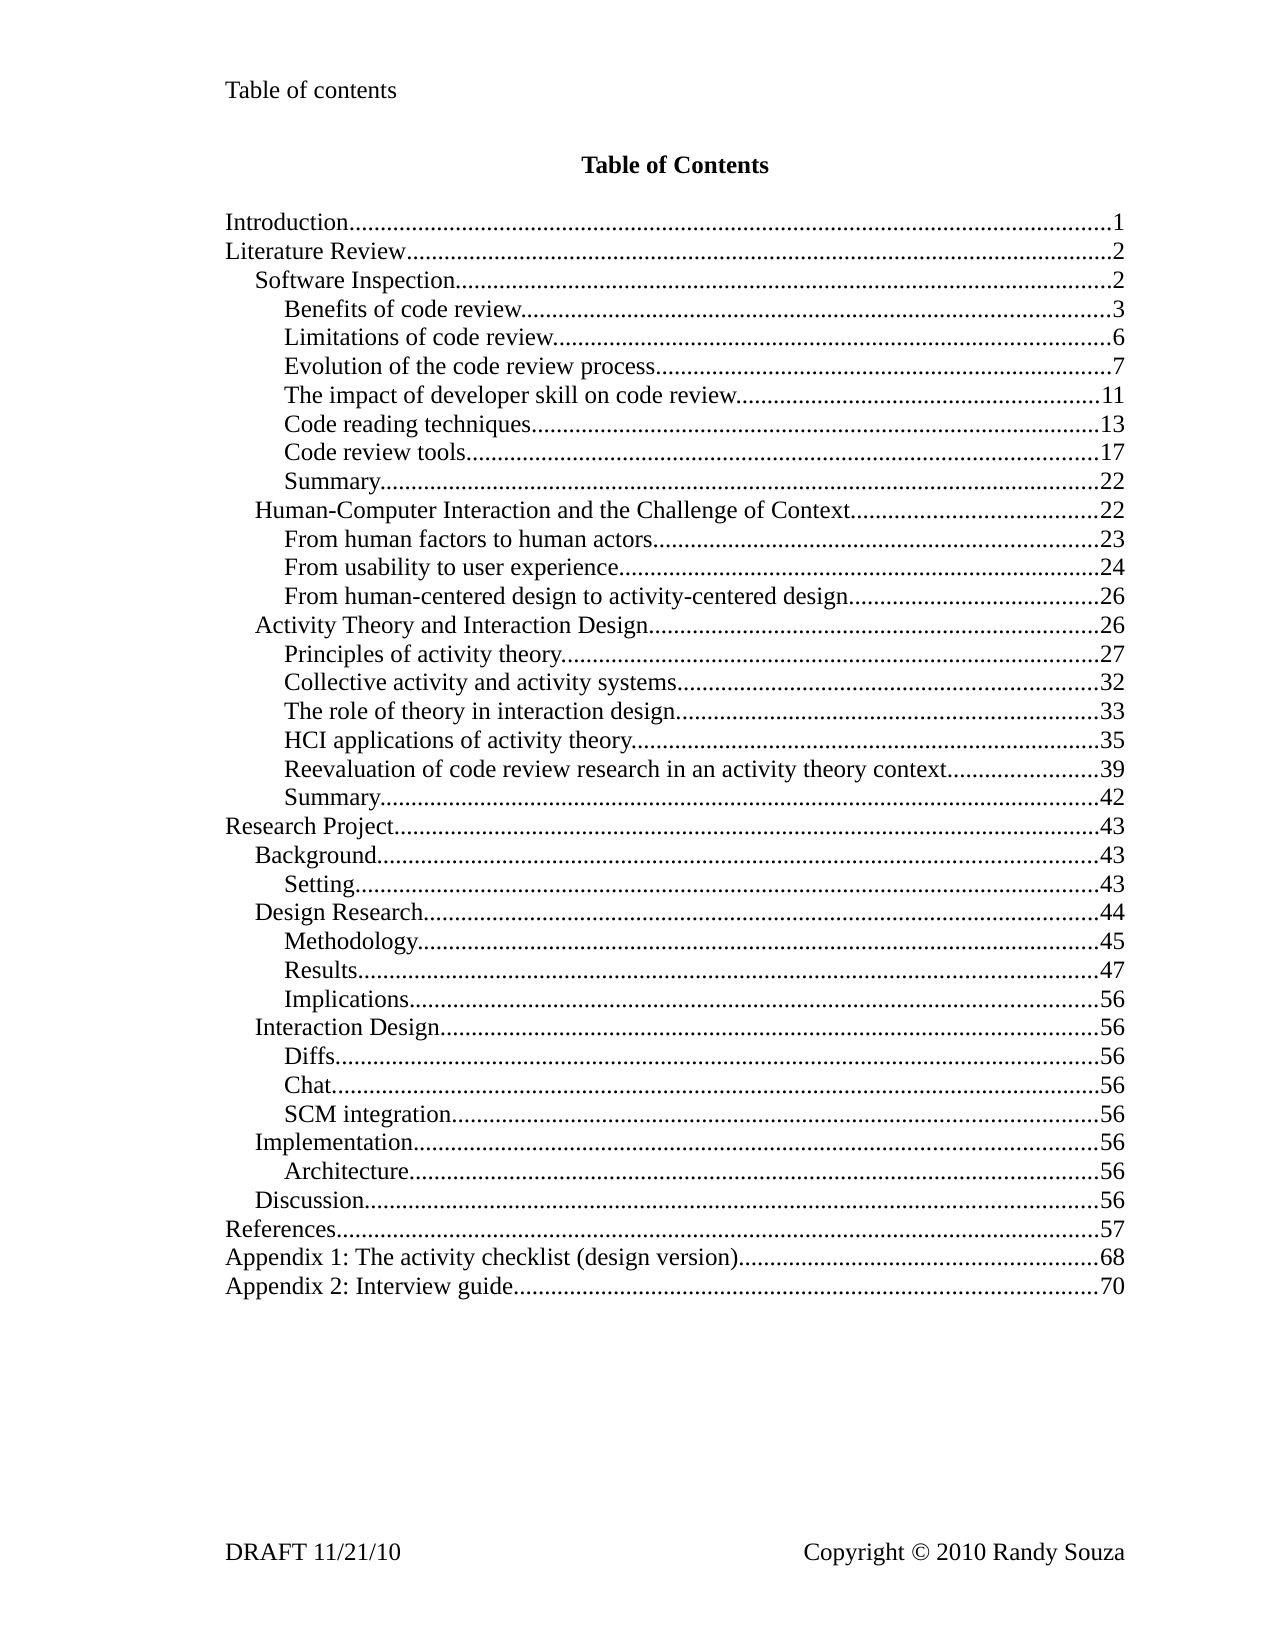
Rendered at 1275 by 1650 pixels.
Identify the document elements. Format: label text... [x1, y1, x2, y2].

text Diffs. 56 [284, 1041, 1125, 1070]
text Results. 47 [284, 955, 1125, 984]
text Methodology. 45 [284, 926, 1125, 955]
text Principles of activity theory. 27 [284, 639, 1125, 667]
text Chat. 56 [284, 1070, 1125, 1099]
text SCM integration. 56 [284, 1099, 1125, 1127]
text Discussion 56 [254, 1185, 1125, 1214]
text Background 43 [254, 840, 1125, 869]
text Implementation. 56 [254, 1127, 1125, 1156]
text From human factors to human actors. 23 [284, 524, 1125, 552]
text Literature Review 2 [225, 236, 1125, 265]
subtitle Table of Contents [225, 150, 1125, 179]
text From human-centered design to activity-centered design. 26 [284, 581, 1125, 610]
text Human-Computer Interaction and the Challenge of Context 22 [254, 495, 1125, 524]
text Reevaluation of code review research in an activity theory context. 39 [284, 754, 1125, 782]
text Summary. 22 [284, 466, 1125, 495]
text The role of theory in interaction design. 33 [284, 696, 1125, 725]
text HCI applications of activity theory. 35 [284, 725, 1125, 754]
text From usability to user experience. 24 [284, 552, 1125, 581]
text Architecture. 56 [284, 1156, 1125, 1185]
text Design Research 44 [254, 897, 1125, 926]
text References 57 [225, 1214, 1125, 1242]
text Introduction 1 [225, 207, 1125, 236]
text Limitations of code review. 6 [284, 322, 1125, 351]
text Software Inspection 2 [254, 265, 1125, 294]
text Collective activity and activity systems. 32 [284, 667, 1125, 696]
text Code review tools. 17 [284, 437, 1125, 466]
text Interaction Design 56 [254, 1012, 1125, 1041]
text Setting. 43 [284, 869, 1125, 897]
text Activity Theory and Interaction Design 26 [254, 610, 1125, 639]
text Implications. 56 [284, 984, 1125, 1012]
text Appendix 1: The activity checklist (design version) 68 [225, 1242, 1125, 1271]
text Benefits of code review. 3 [284, 294, 1125, 322]
text Appendix 2: Interview guide 70 [225, 1271, 1125, 1300]
text Research Project 43 [225, 811, 1125, 840]
text Evolution of the code review process. 7 [284, 351, 1125, 380]
text The impact of developer skill on code review. 11 [284, 380, 1125, 409]
text Code reading techniques. 13 [284, 409, 1125, 437]
text Summary. 42 [284, 782, 1125, 811]
